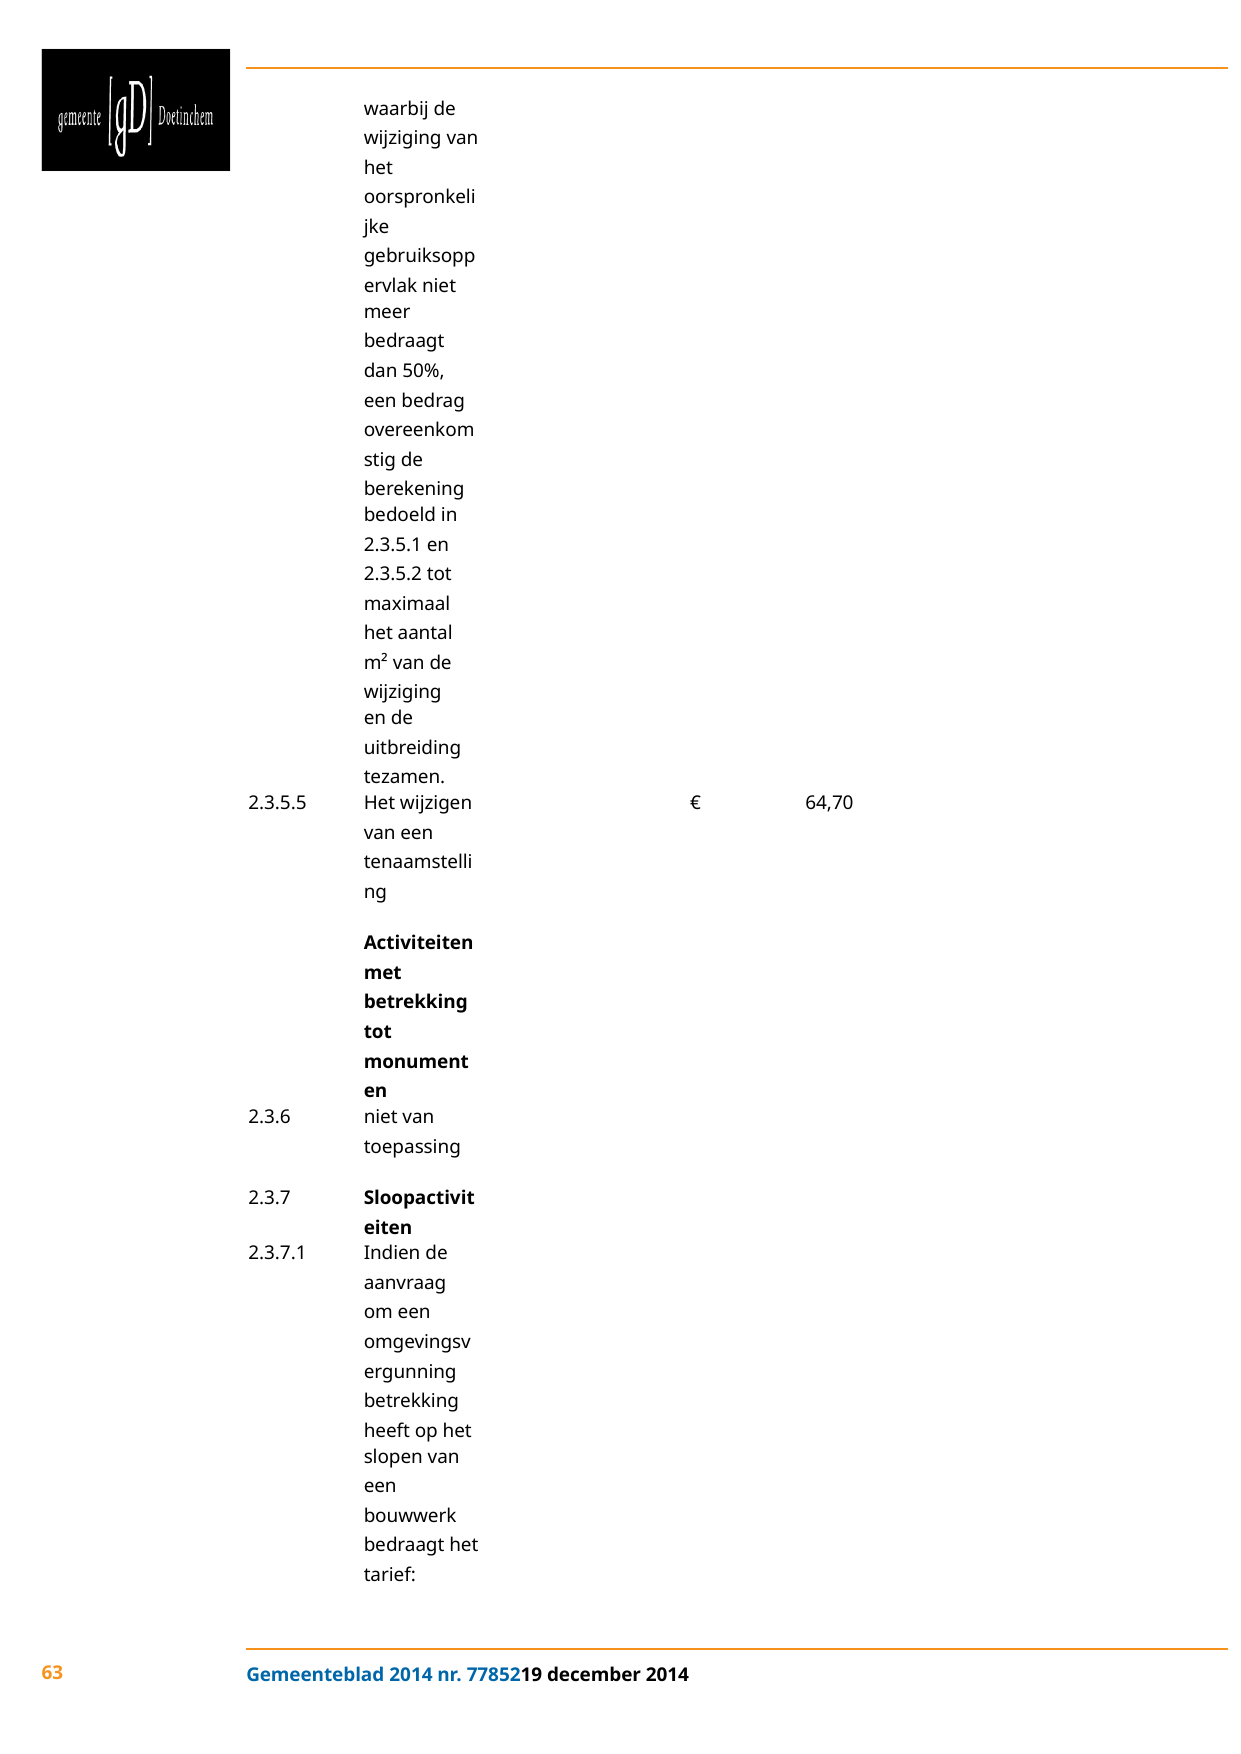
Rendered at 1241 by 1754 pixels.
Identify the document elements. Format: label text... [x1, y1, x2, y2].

table_cell [479, 705, 690, 789]
table_cell [248, 501, 363, 704]
table_cell [479, 1240, 690, 1443]
table_cell [805, 1103, 921, 1158]
table_cell niet van toepassing [364, 1103, 479, 1158]
table_cell [690, 904, 805, 929]
table_cell Sloopactiviteiten [364, 1184, 479, 1239]
table_cell € [690, 789, 805, 904]
table_cell [479, 1103, 690, 1158]
table_cell [248, 930, 363, 1103]
table_cell en de uitbreiding tezamen. [364, 705, 479, 789]
table_cell [690, 298, 805, 501]
table_cell [921, 1184, 1036, 1239]
table_cell [364, 1159, 479, 1184]
table_cell [690, 1103, 805, 1158]
table_cell [805, 501, 921, 704]
table_cell [1036, 904, 1152, 929]
table_cell [479, 789, 690, 904]
table_cell 2.3.6 [248, 1103, 363, 1158]
table_cell [479, 1184, 690, 1239]
table_cell [921, 789, 1036, 904]
table_cell [805, 95, 921, 298]
table_cell [690, 1240, 805, 1443]
table_cell [805, 1159, 921, 1184]
table_cell [248, 705, 363, 789]
table_cell bedoeld in 2.3.5.1 en 2.3.5.2 tot maximaal het aantal m² van de wijziging [364, 501, 479, 704]
table_cell [805, 1443, 921, 1587]
table_cell waarbij de wijziging van het oorspronkelijke gebruiksoppervlak niet [364, 95, 479, 298]
table_cell [248, 1159, 363, 1184]
table_cell [805, 930, 921, 1103]
table_cell [248, 904, 363, 929]
table_cell [921, 1159, 1036, 1184]
table_cell 2.3.7.1 [248, 1240, 363, 1443]
table_cell [248, 1443, 363, 1587]
table_cell [805, 1184, 921, 1239]
table_cell [921, 930, 1036, 1103]
table_cell [805, 298, 921, 501]
table_cell [248, 298, 363, 501]
table_cell [690, 705, 805, 789]
table_cell Het wijzigen van een tenaamstelling [364, 789, 479, 904]
table_cell [690, 1443, 805, 1587]
table_cell [921, 904, 1036, 929]
table_cell 2.3.7 [248, 1184, 363, 1239]
table_cell [479, 501, 690, 704]
table_cell 64,70 [805, 789, 921, 904]
table_cell [479, 1443, 690, 1587]
table_cell [921, 1103, 1036, 1158]
table_cell Indien de aanvraag om een omgevingsvergunning betrekking heeft op het [364, 1240, 479, 1443]
table_cell 2.3.5.5 [248, 789, 363, 904]
table_cell [805, 1240, 921, 1443]
table_cell [690, 1184, 805, 1239]
table_cell [479, 1159, 690, 1184]
table_cell [690, 1159, 805, 1184]
table_cell [364, 904, 479, 929]
table_cell [479, 298, 690, 501]
table_cell [248, 95, 363, 298]
table_cell [690, 930, 805, 1103]
table_cell [479, 904, 690, 929]
table_cell [690, 95, 805, 298]
picture [41, 47, 231, 172]
table_cell [690, 501, 805, 704]
table_cell [921, 1443, 1036, 1587]
table_cell [805, 705, 921, 789]
table_cell [479, 930, 690, 1103]
table_cell [479, 95, 690, 298]
table_cell Activiteiten met betrekking tot monumenten [364, 930, 479, 1103]
table_cell [805, 904, 921, 929]
table_cell [921, 705, 1036, 789]
table_cell meer bedraagt dan 50%, een bedrag overeenkomstig de berekening [364, 298, 479, 501]
table_cell [1036, 1159, 1152, 1184]
table_cell slopen van een bouwwerk bedraagt het tarief: [364, 1443, 479, 1587]
